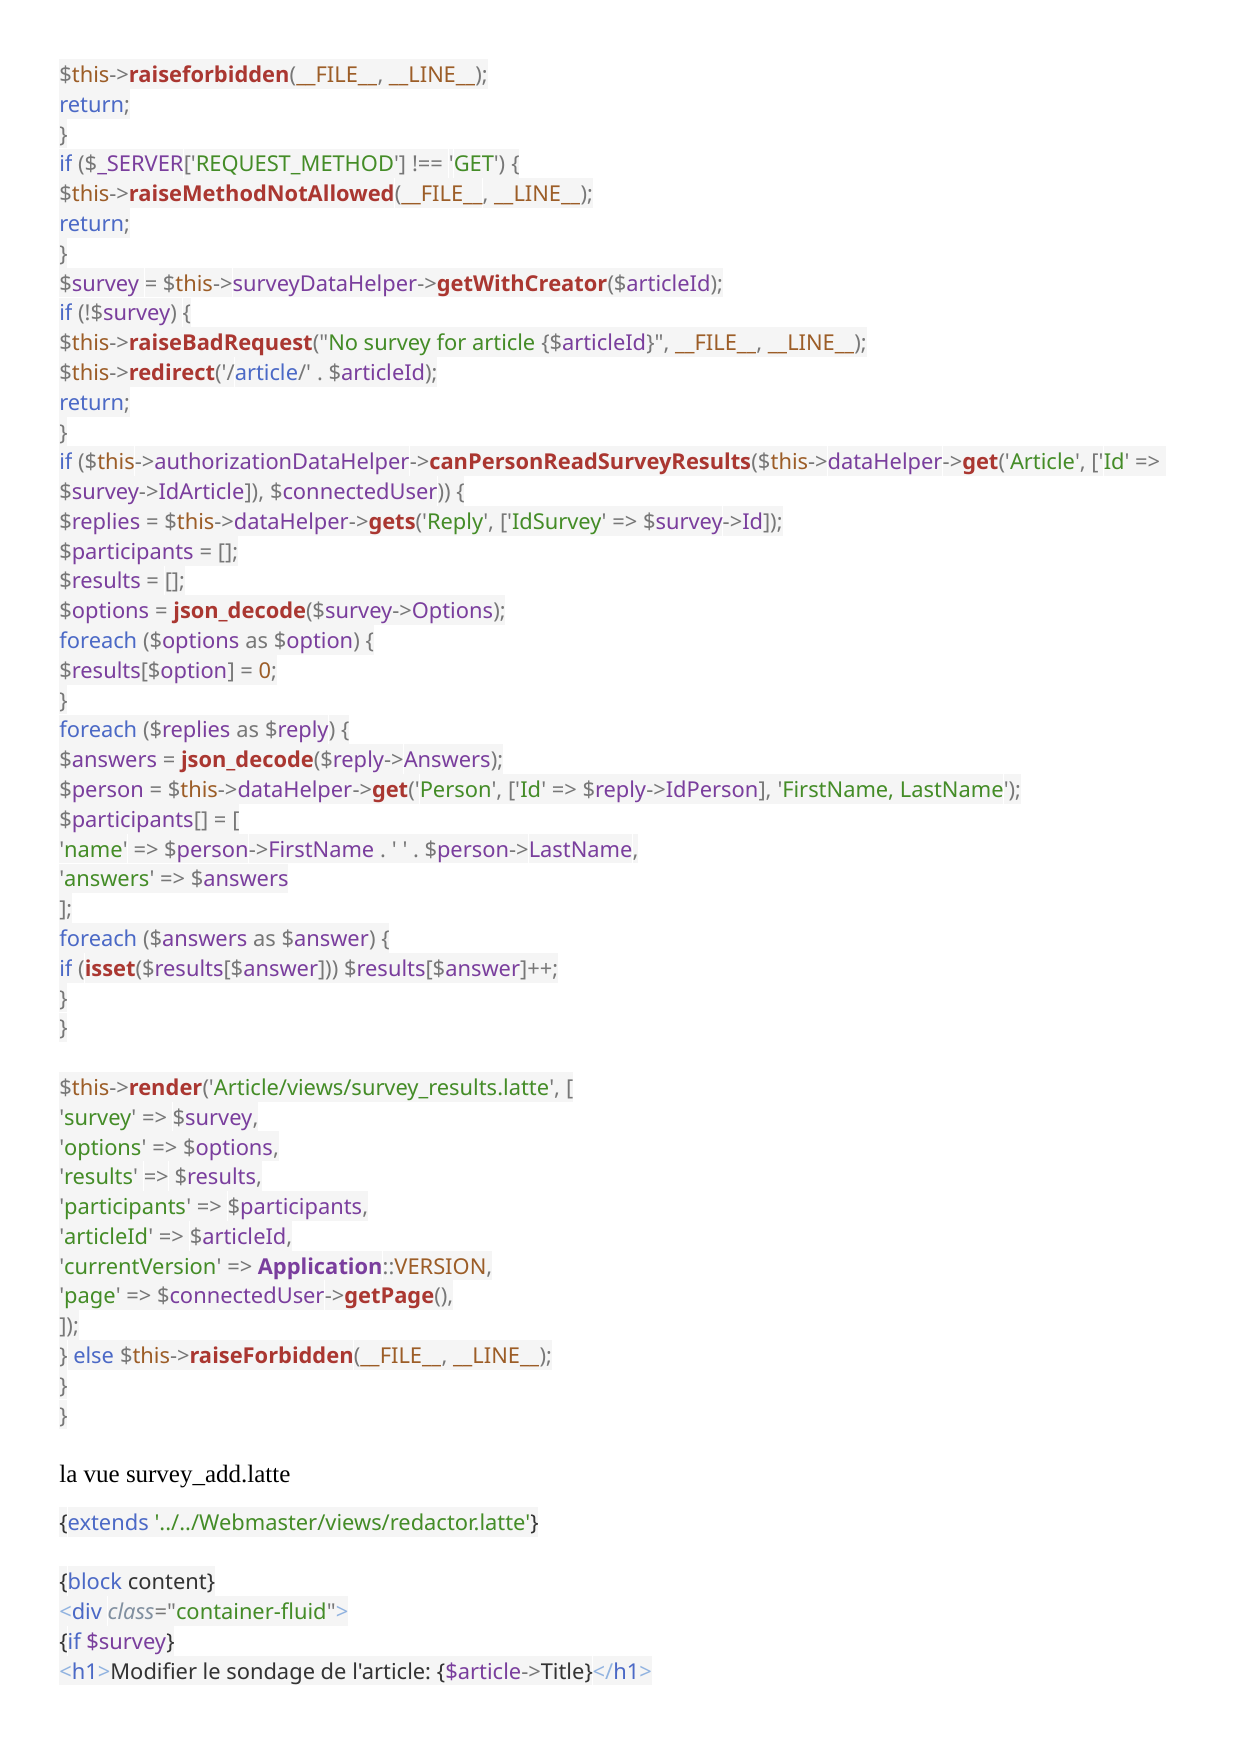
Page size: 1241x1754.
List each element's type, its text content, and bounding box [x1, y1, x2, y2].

text ]; [59, 893, 1181, 923]
text 'answers' => $answers [59, 863, 1181, 893]
text return; [59, 208, 1181, 238]
text $person = $this->dataHelper->get('Person', ['Id' => $reply->IdPerson], 'FirstName, LastName'); [59, 774, 1181, 804]
text $this->raiseforbidden(__FILE__, __LINE__); [59, 59, 1181, 89]
text $replies = $this->dataHelper->gets('Reply', ['IdSurvey' => $survey->Id]); [59, 506, 1181, 536]
text } [59, 119, 1181, 148]
text {extends '../../Webmaster/views/redactor.latte'} [59, 1507, 1181, 1537]
text $results[$option] = 0; [59, 655, 1181, 685]
text if (isset($results[$answer])) $results[$answer]++; [59, 953, 1181, 983]
text if ($this->authorizationDataHelper->canPersonReadSurveyResults($this->dataHelper->get('Article', ['Id' => $survey->IdArticle]), $connectedUser)) { [59, 446, 1181, 506]
text {if $survey} [59, 1626, 1181, 1656]
text $answers = json_decode($reply->Answers); [59, 744, 1181, 774]
text 'articleId' => $articleId, [59, 1221, 1181, 1251]
text $this->render('Article/views/survey_results.latte', [ [59, 1072, 1181, 1102]
text return; [59, 387, 1181, 417]
text } [59, 238, 1181, 268]
text 'participants' => $participants, [59, 1191, 1181, 1221]
text <div class="container-fluid"> [59, 1596, 1181, 1626]
text $this->raiseMethodNotAllowed(__FILE__, __LINE__); [59, 178, 1181, 208]
text foreach ($options as $option) { [59, 625, 1181, 655]
text return; [59, 89, 1181, 119]
text } [59, 417, 1181, 446]
text foreach ($answers as $answer) { [59, 923, 1181, 953]
text $results = []; [59, 566, 1181, 595]
text if (!$survey) { [59, 297, 1181, 327]
text $survey = $this->surveyDataHelper->getWithCreator($articleId); [59, 268, 1181, 297]
text la vue survey_add.latte [59, 1459, 1181, 1488]
text 'options' => $options, [59, 1131, 1181, 1161]
text } [59, 1012, 1181, 1042]
text 'currentVersion' => Application::VERSION, [59, 1251, 1181, 1280]
text 'survey' => $survey, [59, 1102, 1181, 1131]
text } else $this->raiseForbidden(__FILE__, __LINE__); [59, 1340, 1181, 1370]
text ]); [59, 1310, 1181, 1340]
text $this->raiseBadRequest("No survey for article {$articleId}", __FILE__, __LINE__); [59, 327, 1181, 357]
text } [59, 983, 1181, 1012]
text $options = json_decode($survey->Options); [59, 595, 1181, 625]
text $this->redirect('/article/' . $articleId); [59, 357, 1181, 387]
text } [59, 1399, 1181, 1429]
text } [59, 1370, 1181, 1399]
text 'results' => $results, [59, 1161, 1181, 1191]
text $participants = []; [59, 536, 1181, 566]
text 'name' => $person->FirstName . ' ' . $person->LastName, [59, 834, 1181, 863]
text foreach ($replies as $reply) { [59, 714, 1181, 744]
text $participants[] = [ [59, 804, 1181, 834]
text 'page' => $connectedUser->getPage(), [59, 1280, 1181, 1310]
text if ($_SERVER['REQUEST_METHOD'] !== 'GET') { [59, 148, 1181, 178]
text } [59, 685, 1181, 714]
text {block content} [59, 1566, 1181, 1596]
text <h1>Modifier le sondage de l'article: {$article->Title}</h1> [59, 1656, 1181, 1685]
